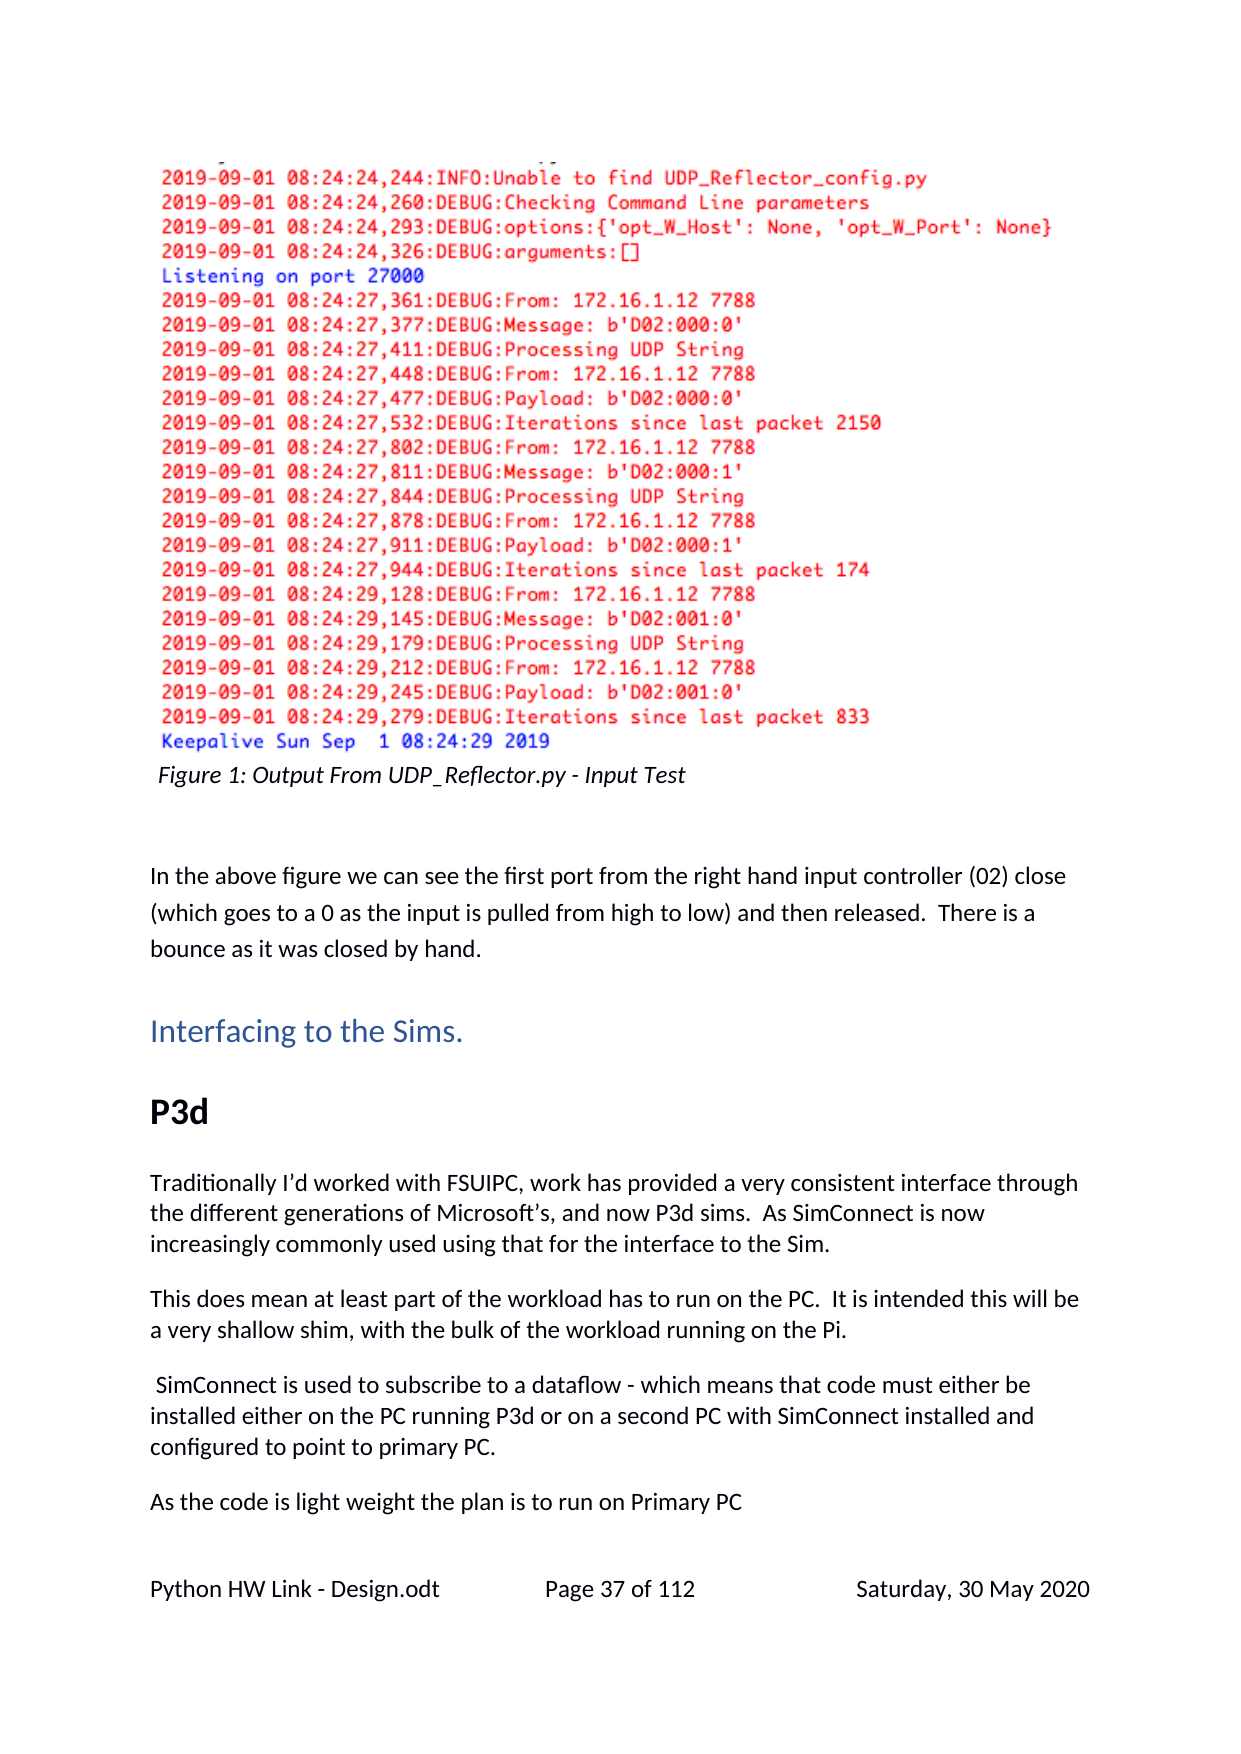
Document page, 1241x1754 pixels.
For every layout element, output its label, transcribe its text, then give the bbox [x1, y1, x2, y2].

text Figure 1: Output From UDP_Reflector.py - Input Test [158, 753, 1082, 789]
subtitle P3d [150, 1088, 1090, 1134]
text In the above figure we can see the first port from the right hand input controller (02) close (which goes to a 0 as the input is pulled from high to low) and then released. There is a bounce as it was closed by hand. [150, 860, 1090, 964]
picture [157, 162, 1083, 753]
text SimConnect is used to subscribe to a dataflow - which means that code must either be installed either on the PC running P3d or on a second PC with SimConnect installed and configured to point to primary PC. [150, 1370, 1090, 1461]
subtitle Interfacing to the Sims. [150, 1010, 1090, 1050]
text Traditionally I’d worked with FSUIPC, work has provided a very consistent interface through the different generations of Microsoft’s, and now P3d sims. As SimConnect is now increasingly commonly used using that for the interface to the Sim. [150, 1167, 1090, 1259]
text This does mean at least part of the workload has to run on the PC. It is intended this will be a very shallow shim, with the bulk of the workload running on the Pi. [150, 1284, 1090, 1345]
text As the code is light weight the plan is to run on Primary PC [150, 1486, 1090, 1517]
